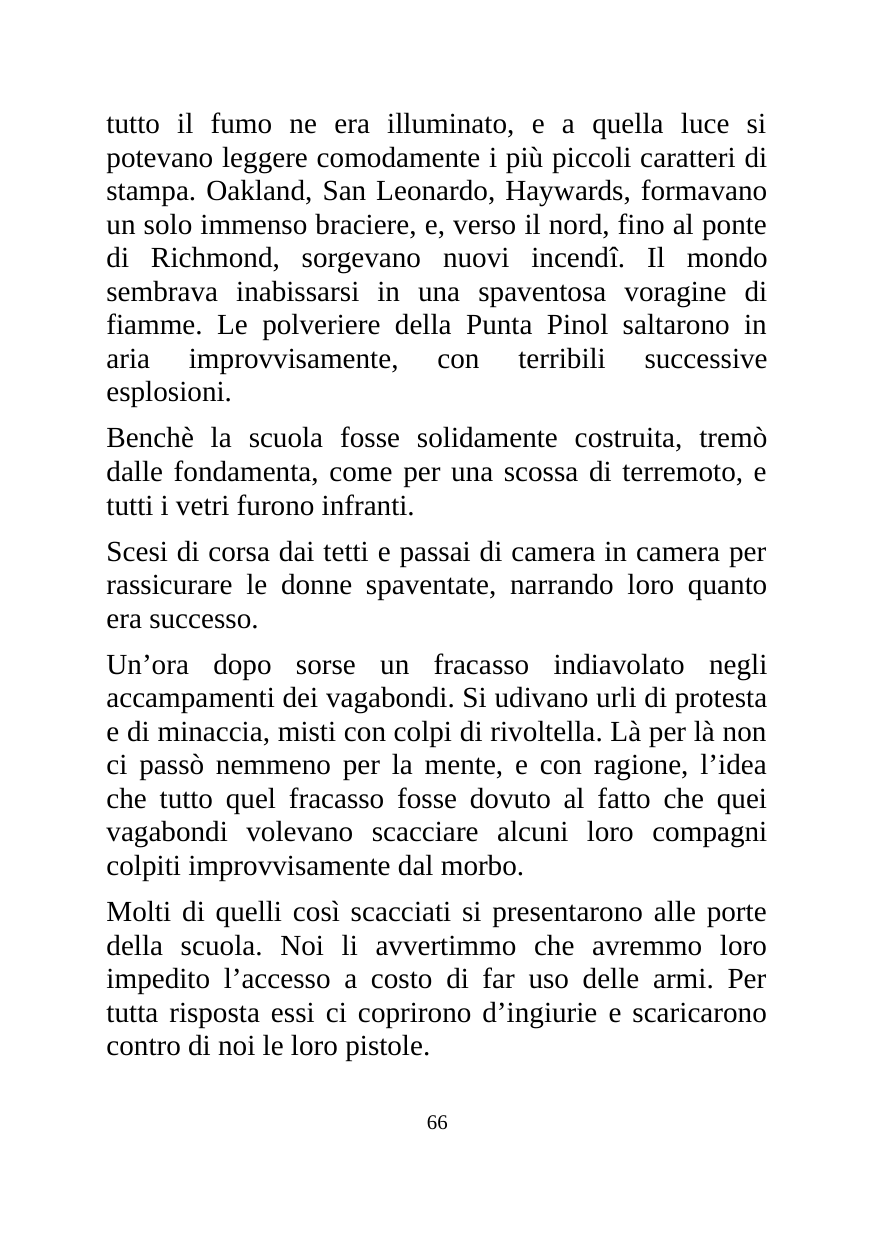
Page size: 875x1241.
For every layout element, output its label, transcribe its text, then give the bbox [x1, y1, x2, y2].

text Un’ora dopo sorse un fracasso indiavolato negli accampamenti dei vagabondi. Si udivano urli di protesta e di minaccia, misti con colpi di rivoltella. Là per là non ci passò nemmeno per la mente, e con ragione, l’idea che tutto quel fracasso fosse dovuto al fatto che quei vagabondi volevano scacciare alcuni loro compagni colpiti improvvisamente dal morbo. [106, 647, 768, 882]
text Scesi di corsa dai tetti e passai di camera in camera per rassicurare le donne spaventate, narrando loro quanto era successo. [106, 534, 768, 634]
text Benchè la scuola fosse solidamente costruita, tremò dalle fondamenta, come per una scossa di terremoto, e tutti i vetri furono infranti. [106, 421, 768, 521]
text tutto il fumo ne era illuminato, e a quella luce si potevano leggere comodamente i più piccoli caratteri di stampa. Oakland, San Leonardo, Haywards, formavano un solo immenso braciere, e, verso il nord, fino al ponte di Richmond, sorgevano nuovi incendî. Il mondo sembrava inabissarsi in una spaventosa voragine di fiamme. Le polveriere della Punta Pinol saltarono in aria improvvisamente, con terribili successive esplosioni. [106, 106, 768, 408]
text Molti di quelli così scacciati si presentarono alle porte della scuola. Noi li avvertimmo che avremmo loro impedito l’accesso a costo di far uso delle armi. Per tutta risposta essi ci coprirono d’ingiurie e scaricarono contro di noi le loro pistole. [106, 894, 768, 1062]
